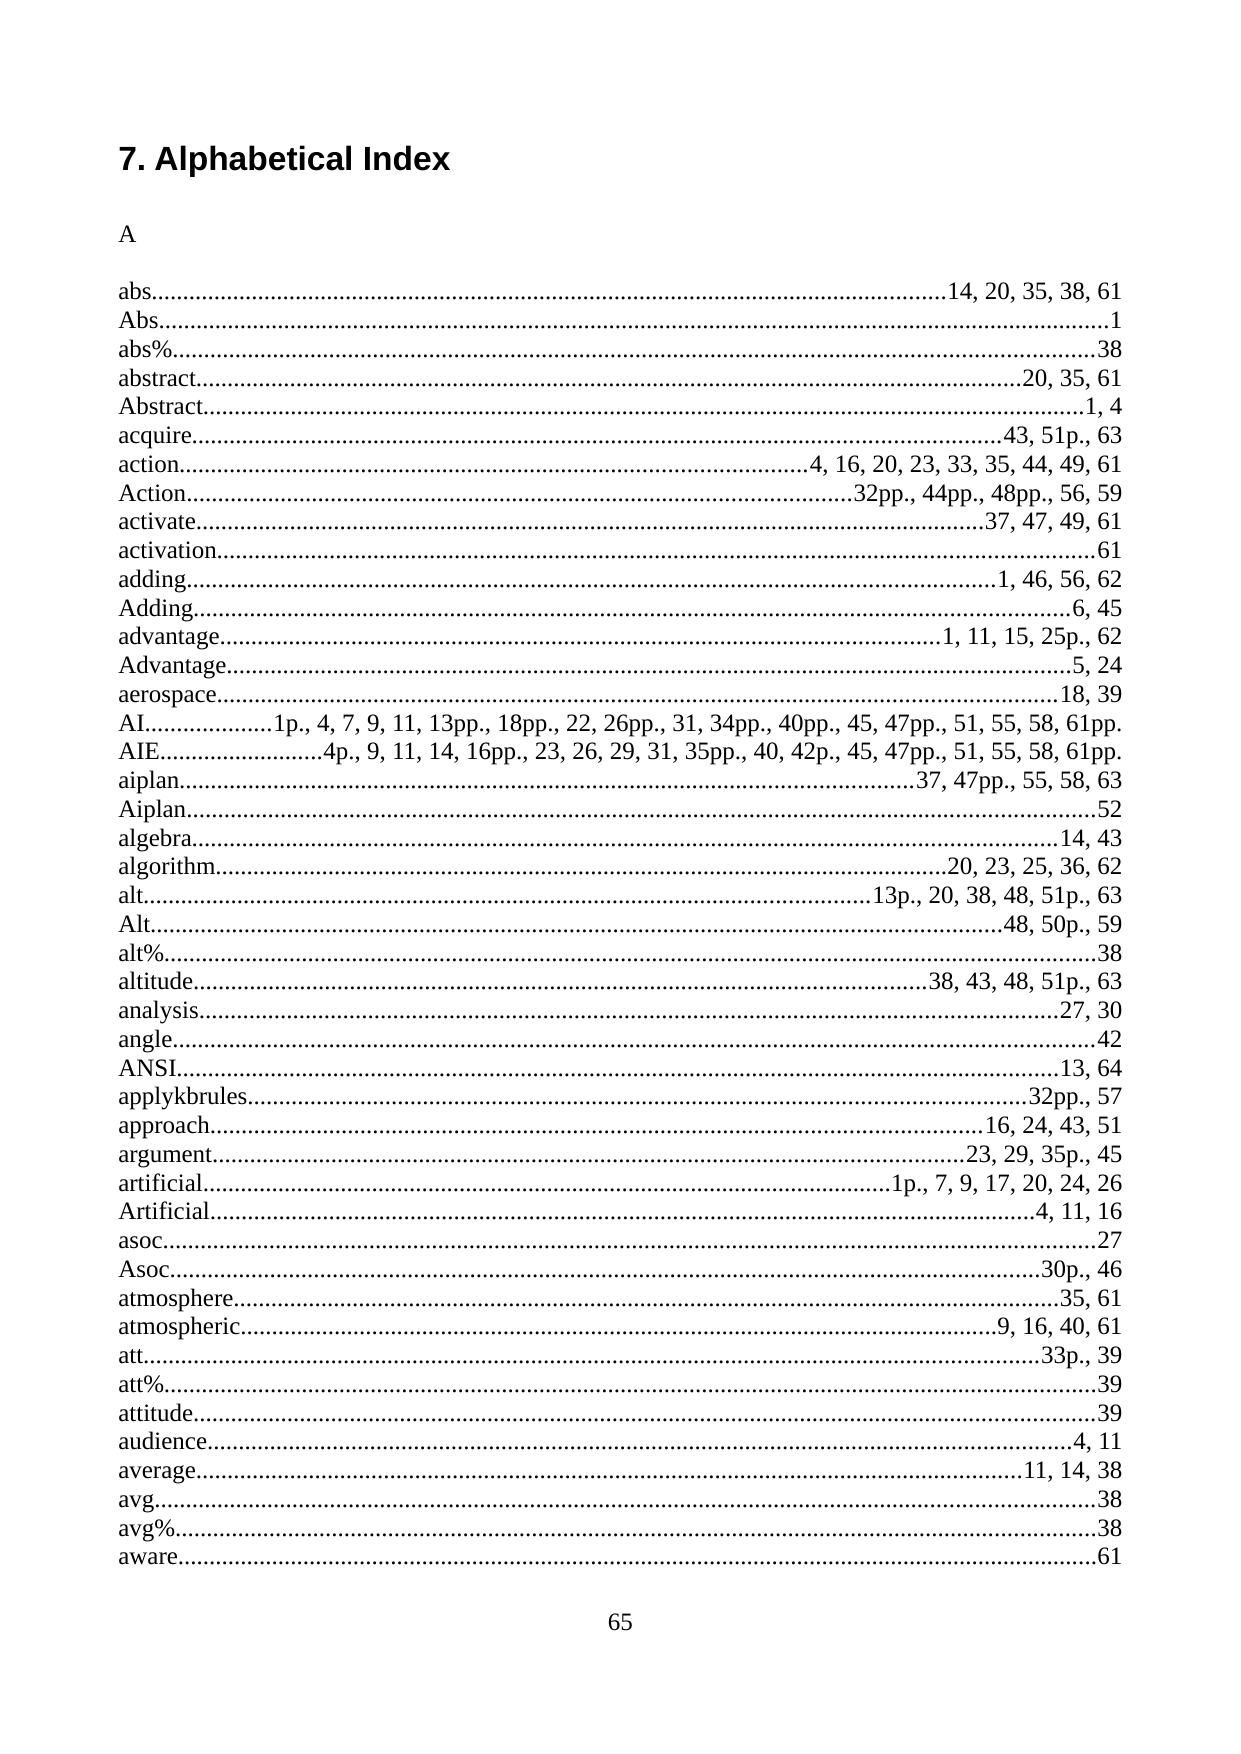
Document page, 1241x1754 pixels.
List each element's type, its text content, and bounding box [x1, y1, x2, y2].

subtitle 7. Alphabetical Index [118, 139, 1122, 178]
text artificial 1p., 7, 9, 17, 20, 24, 26 [118, 1168, 1122, 1196]
text applykbrules 32pp., 57 [118, 1081, 1122, 1110]
text AIE 4p., 9, 11, 14, 16pp., 23, 26, 29, 31, 35pp., 40, 42p., 45, 47pp., 51, 55, 58, 61pp. [118, 736, 1122, 765]
text abs 14, 20, 35, 38, 61 [118, 276, 1122, 305]
text audience 4, 11 [118, 1426, 1122, 1455]
text aiplan 37, 47pp., 55, 58, 63 [118, 765, 1122, 794]
text avg% 38 [118, 1513, 1122, 1541]
text A [118, 219, 1122, 248]
text Asoc 30p., 46 [118, 1254, 1122, 1283]
text advantage 1, 11, 15, 25p., 62 [118, 621, 1122, 650]
text activate 37, 47, 49, 61 [118, 506, 1122, 535]
text avg 38 [118, 1484, 1122, 1513]
text argument 23, 29, 35p., 45 [118, 1139, 1122, 1168]
text Abs 1 [118, 305, 1122, 334]
text Artificial 4, 11, 16 [118, 1196, 1122, 1225]
text atmosphere 35, 61 [118, 1283, 1122, 1311]
text Aiplan 52 [118, 794, 1122, 823]
text att% 39 [118, 1369, 1122, 1398]
text algorithm 20, 23, 25, 36, 62 [118, 851, 1122, 880]
text altitude 38, 43, 48, 51p., 63 [118, 966, 1122, 995]
text Adding 6, 45 [118, 593, 1122, 621]
text AI 1p., 4, 7, 9, 11, 13pp., 18pp., 22, 26pp., 31, 34pp., 40pp., 45, 47pp., 51, 55, 58, 61pp. [118, 708, 1122, 736]
text Abstract 1, 4 [118, 391, 1122, 420]
text acquire 43, 51p., 63 [118, 420, 1122, 449]
text Advantage 5, 24 [118, 650, 1122, 679]
text att 33p., 39 [118, 1340, 1122, 1369]
text aerospace 18, 39 [118, 679, 1122, 708]
text activation 61 [118, 535, 1122, 564]
text asoc 27 [118, 1225, 1122, 1254]
text Action 32pp., 44pp., 48pp., 56, 59 [118, 478, 1122, 506]
text abs% 38 [118, 334, 1122, 363]
text average 11, 14, 38 [118, 1455, 1122, 1484]
text alt% 38 [118, 938, 1122, 966]
text aware 61 [118, 1541, 1122, 1570]
text atmospheric 9, 16, 40, 61 [118, 1311, 1122, 1340]
text algebra 14, 43 [118, 823, 1122, 851]
text alt 13p., 20, 38, 48, 51p., 63 [118, 880, 1122, 909]
text angle 42 [118, 1024, 1122, 1053]
text Alt 48, 50p., 59 [118, 909, 1122, 938]
text abstract 20, 35, 61 [118, 363, 1122, 391]
text adding 1, 46, 56, 62 [118, 564, 1122, 593]
text ANSI 13, 64 [118, 1053, 1122, 1081]
text approach 16, 24, 43, 51 [118, 1110, 1122, 1139]
text analysis 27, 30 [118, 995, 1122, 1024]
text attitude 39 [118, 1398, 1122, 1426]
text action 4, 16, 20, 23, 33, 35, 44, 49, 61 [118, 449, 1122, 478]
